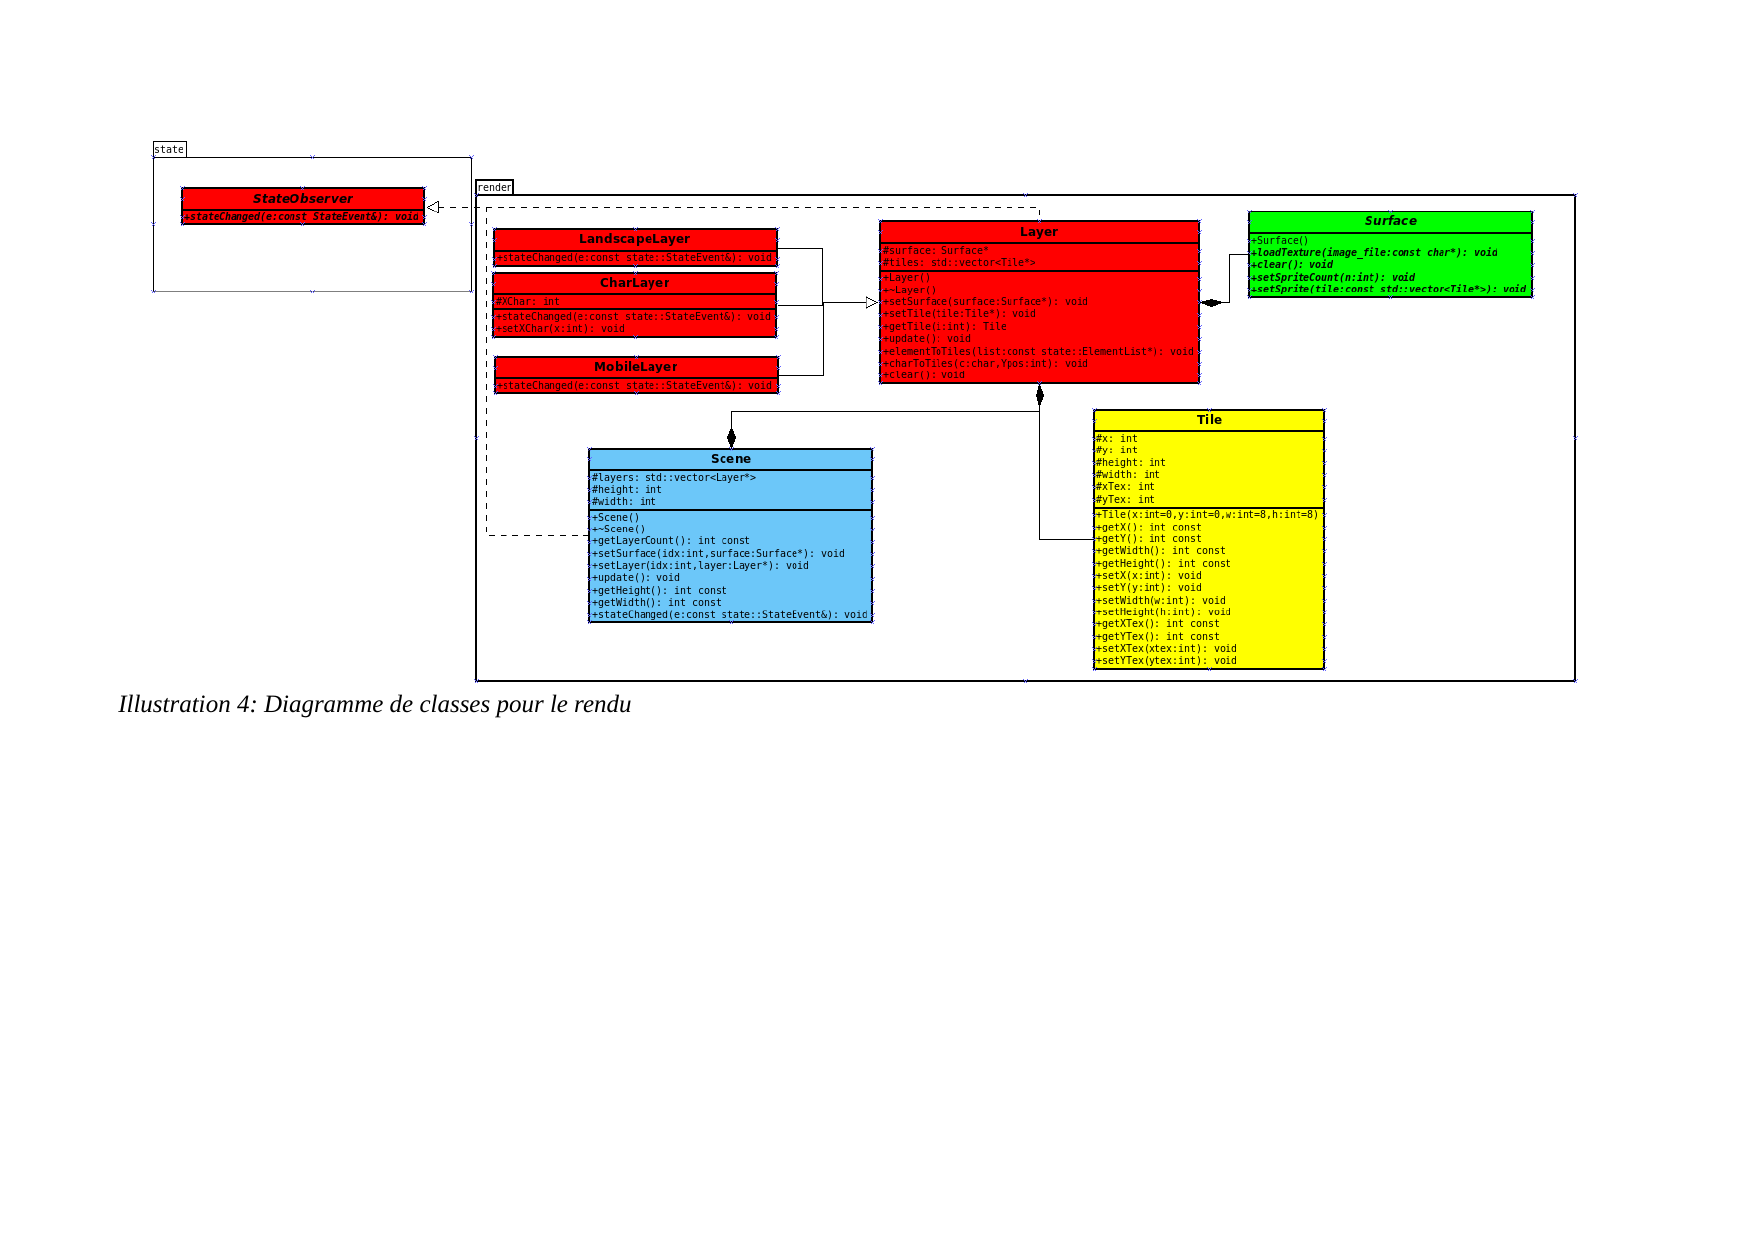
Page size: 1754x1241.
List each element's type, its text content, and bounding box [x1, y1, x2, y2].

text Illustration 4: Diagramme de classes pour le rendu [118, 690, 1636, 718]
picture [147, 132, 1586, 690]
